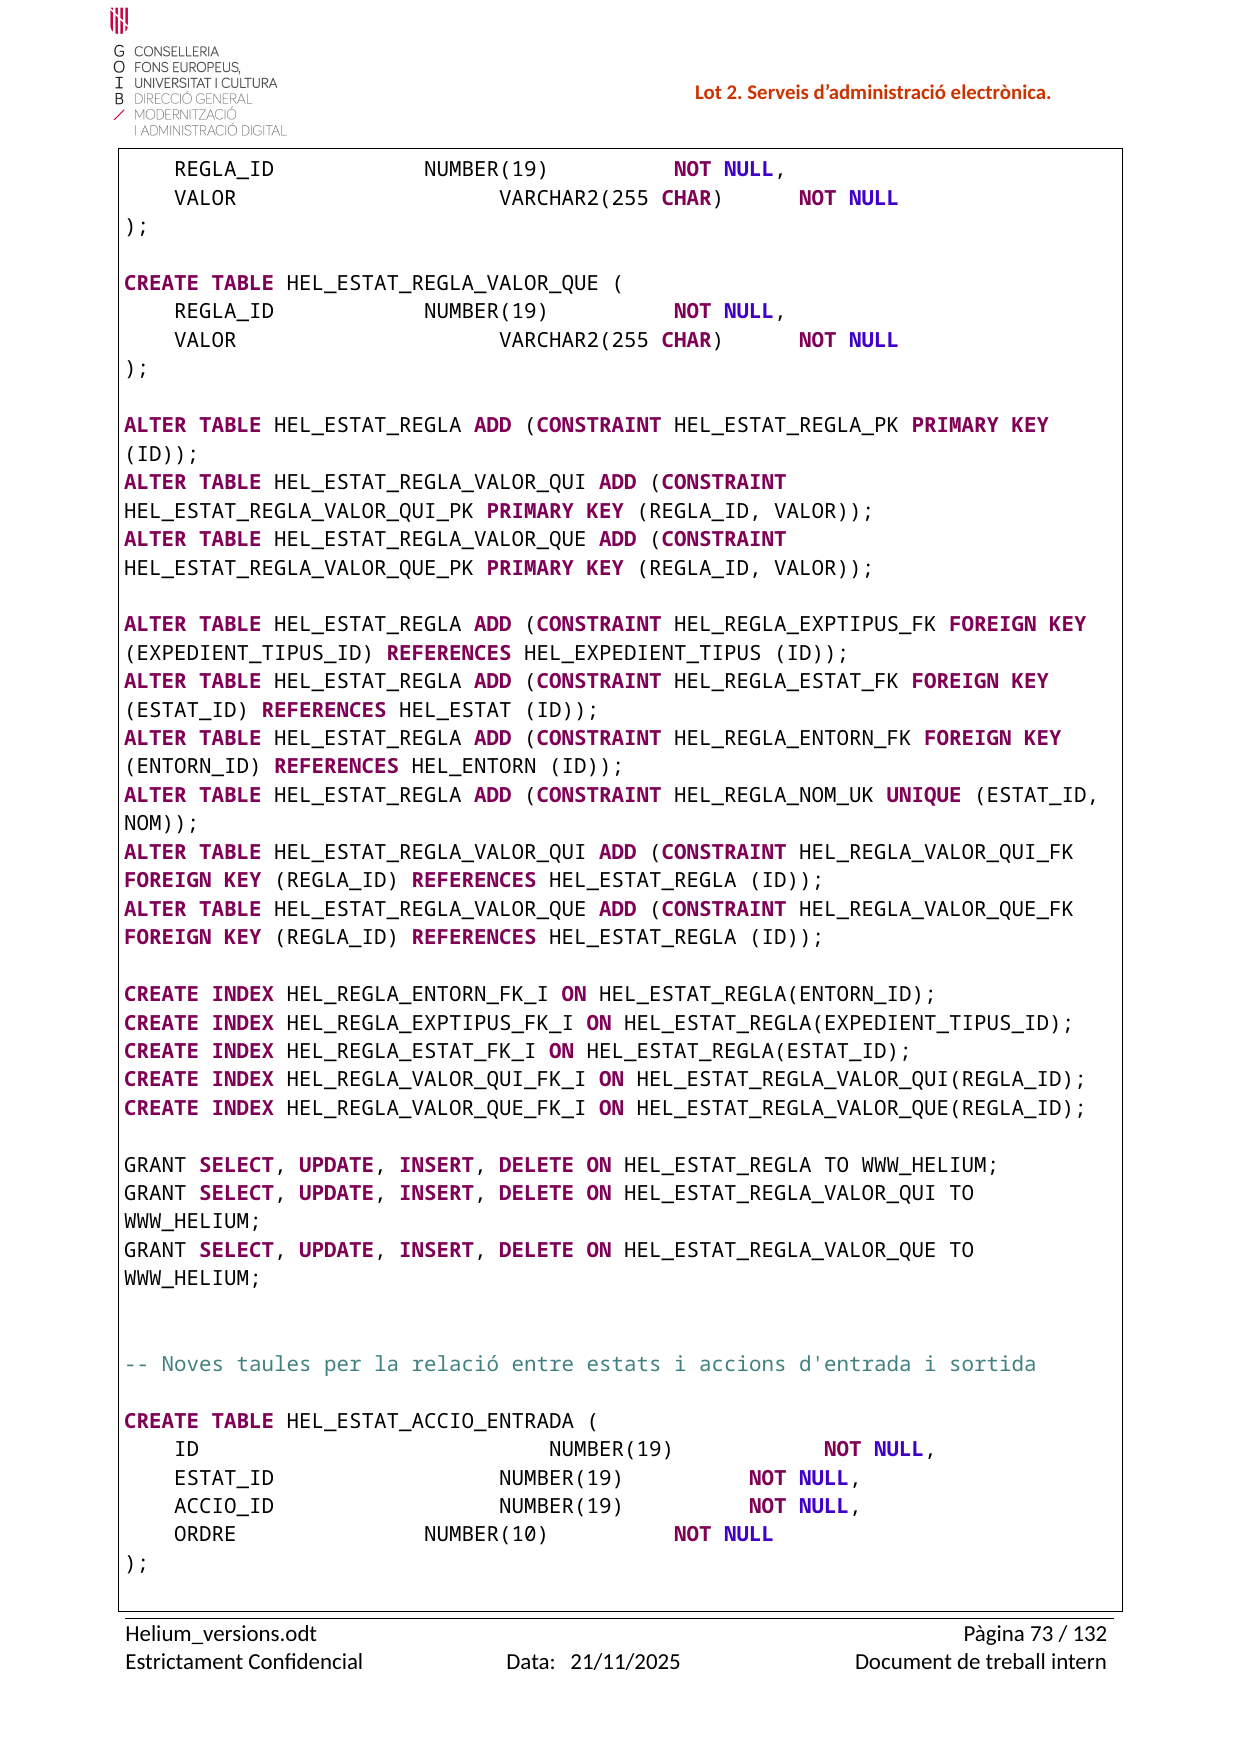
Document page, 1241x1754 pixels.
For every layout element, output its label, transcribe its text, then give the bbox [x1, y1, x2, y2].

picture [100, 0, 297, 144]
table_header REGLA_ID NUMBER(19) NOT NULL, VALOR VARCHAR2(255 CHAR) NOT NULL ); CREATE TABLE HEL_ESTAT_REGLA_VALOR_QUE ( REGLA_ID NUMBER(19) NOT NULL, VALOR VARCHAR2(255 CHAR) NOT NULL ); ALTER TABLE HEL_ESTAT_REGLA ADD (CONSTRAINT HEL_ESTAT_REGLA_PK PRIMARY KEY (ID)); ALTER TABLE HEL_ESTAT_REGLA_VALOR_QUI ADD (CONSTRAINT HEL_ESTAT_REGLA_VALOR_QUI_PK PRIMARY KEY (REGLA_ID, VALOR)); ALTER TABLE HEL_ESTAT_REGLA_VALOR_QUE ADD (CONSTRAINT HEL_ESTAT_REGLA_VALOR_QUE_PK PRIMARY KEY (REGLA_ID, VALOR)); ALTER TABLE HEL_ESTAT_REGLA ADD (CONSTRAINT HEL_REGLA_EXPTIPUS_FK FOREIGN KEY (EXPEDIENT_TIPUS_ID) REFERENCES HEL_EXPEDIENT_TIPUS (ID)); ALTER TABLE HEL_ESTAT_REGLA ADD (CONSTRAINT HEL_REGLA_ESTAT_FK FOREIGN KEY (ESTAT_ID) REFERENCES HEL_ESTAT (ID)); ALTER TABLE HEL_ESTAT_REGLA ADD (CONSTRAINT HEL_REGLA_ENTORN_FK FOREIGN KEY (ENTORN_ID) REFERENCES HEL_ENTORN (ID)); ALTER TABLE HEL_ESTAT_REGLA ADD (CONSTRAINT HEL_REGLA_NOM_UK UNIQUE (ESTAT_ID, NOM)); ALTER TABLE HEL_ESTAT_REGLA_VALOR_QUI ADD (CONSTRAINT HEL_REGLA_VALOR_QUI_FK FOREIGN KEY (REGLA_ID) REFERENCES HEL_ESTAT_REGLA (ID)); ALTER TABLE HEL_ESTAT_REGLA_VALOR_QUE ADD (CONSTRAINT HEL_REGLA_VALOR_QUE_FK FOREIGN KEY (REGLA_ID) REFERENCES HEL_ESTAT_REGLA (ID)); CREATE INDEX HEL_REGLA_ENTORN_FK_I ON HEL_ESTAT_REGLA(ENTORN_ID); CREATE INDEX HEL_REGLA_EXPTIPUS_FK_I ON HEL_ESTAT_REGLA(EXPEDIENT_TIPUS_ID); CREATE INDEX HEL_REGLA_ESTAT_FK_I ON HEL_ESTAT_REGLA(ESTAT_ID); CREATE INDEX HEL_REGLA_VALOR_QUI_FK_I ON HEL_ESTAT_REGLA_VALOR_QUI(REGLA_ID); CREATE INDEX HEL_REGLA_VALOR_QUE_FK_I ON HEL_ESTAT_REGLA_VALOR_QUE(REGLA_ID); GRANT SELECT, UPDATE, INSERT, DELETE ON HEL_ESTAT_REGLA TO WWW_HELIUM; GRANT SELECT, UPDATE, INSERT, DELETE ON HEL_ESTAT_REGLA_VALOR_QUI TO WWW_HELIUM; GRANT SELECT, UPDATE, INSERT, DELETE ON HEL_ESTAT_REGLA_VALOR_QUE TO WWW_HELIUM; -- Noves taules per la relació entre estats i accions d'entrada i sortida CREATE TABLE HEL_ESTAT_ACCIO_ENTRADA ( ID NUMBER(19) NOT NULL, ESTAT_ID NUMBER(19) NOT NULL, ACCIO_ID NUMBER(19) NOT NULL, ORDRE NUMBER(10) NOT NULL ); [119, 149, 1122, 1611]
